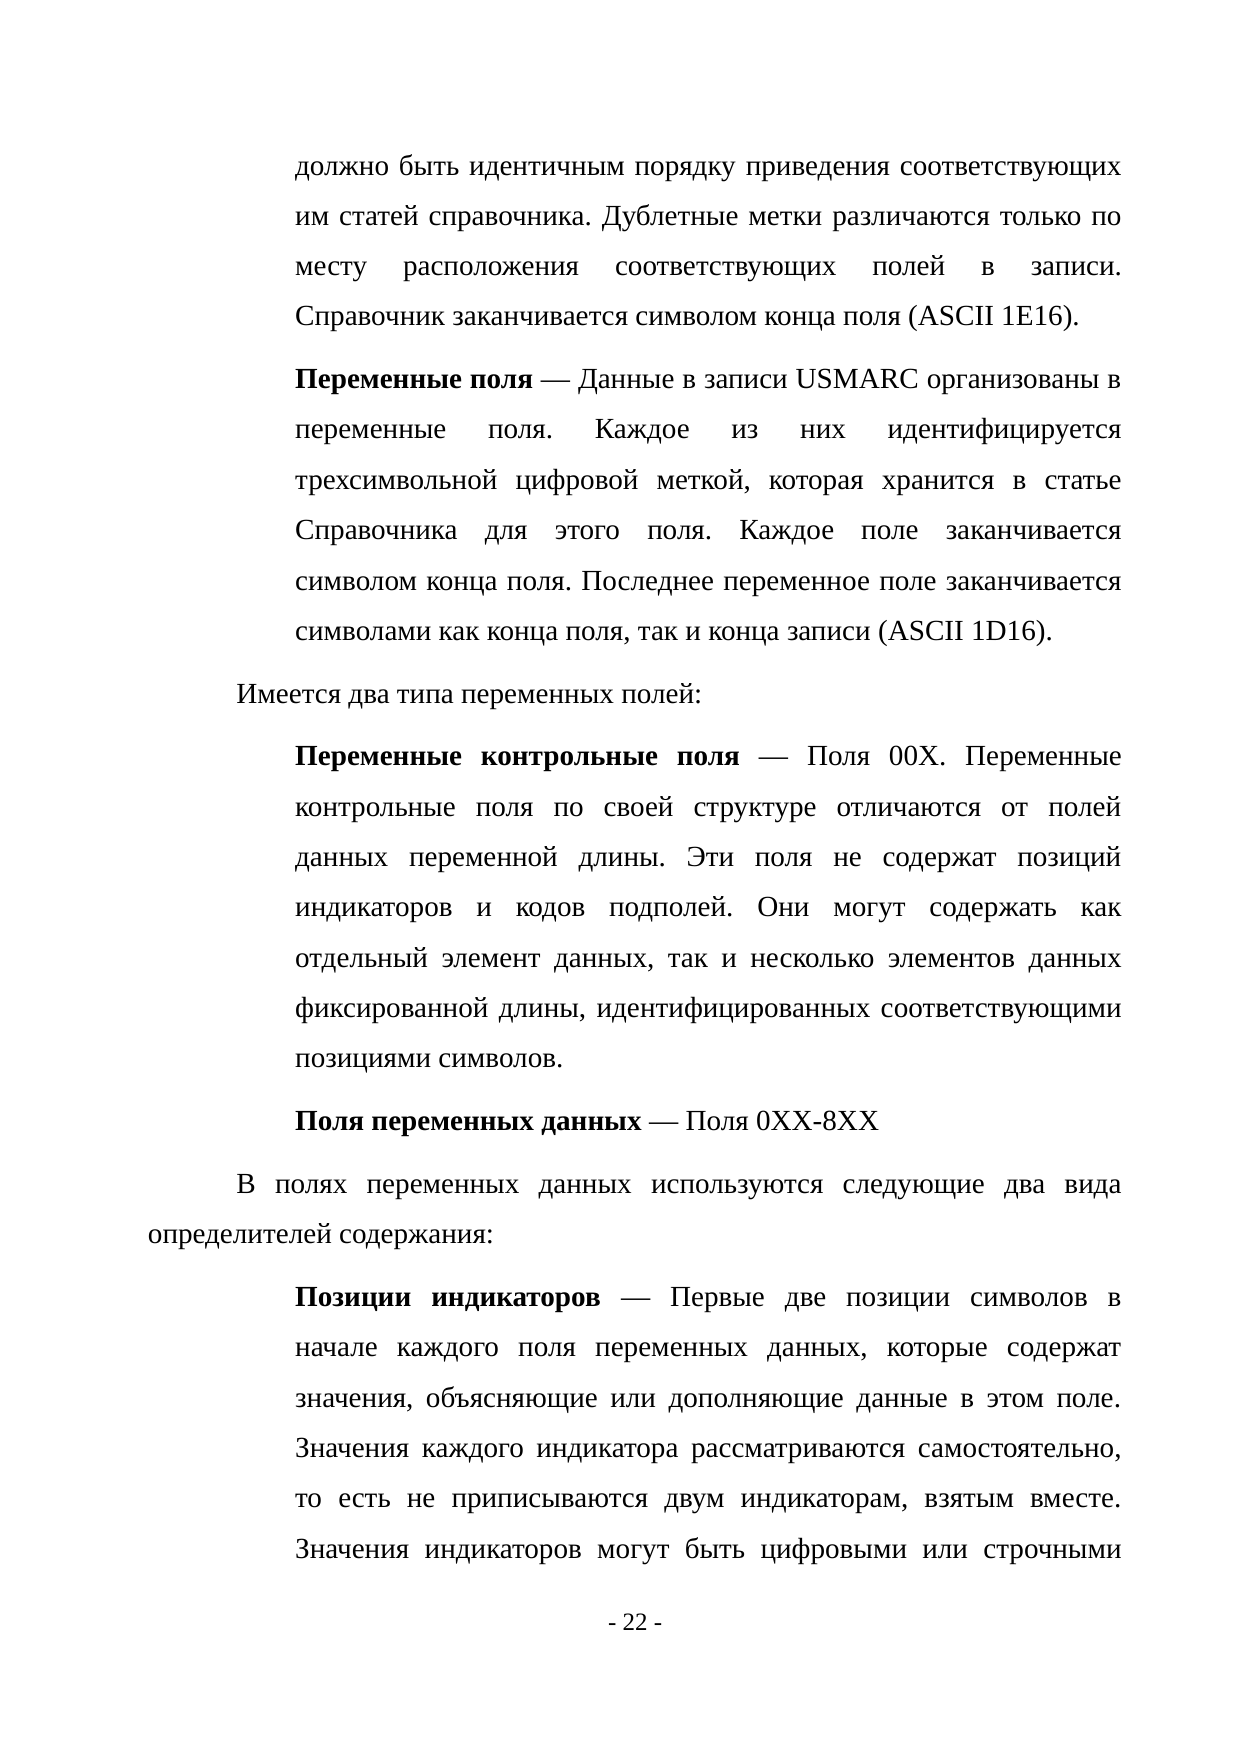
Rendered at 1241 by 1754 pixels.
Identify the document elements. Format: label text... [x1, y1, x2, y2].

list Поля переменных данных — Поля 0ХХ-8ХХ [265, 1103, 1122, 1137]
text В полях переменных данных используются следующие два вида определителей содержания: [148, 1166, 1122, 1250]
text Имеется два типа переменных полей: [148, 676, 1122, 709]
list должно быть идентичным порядку приведения соответствующих им статей справочника. Дублетные метки различаются только по месту расположения соответствующих полей в записи. Справочник заканчивается символом конца поля (ASCII 1E16). [265, 148, 1122, 332]
list Переменные контрольные поля — Поля 00Х. Переменные контрольные поля по своей структуре отличаются от полей данных переменной длины. Эти поля не содержат позиций индикаторов и кодов подполей. Они могут содержать как отдельный элемент данных, так и несколько элементов данных фиксированной длины, идентифицированных соответствующими позициями символов. [265, 738, 1122, 1074]
list Переменные поля — Данные в записи USMARC организованы в переменные поля. Каждое из них идентифицируется трехсимвольной цифровой меткой, которая хранится в статье Справочника для этого поля. Каждое поле заканчивается символом конца поля. Последнее переменное поле заканчивается символами как конца поля, так и конца записи (ASCII 1D16). [265, 361, 1122, 646]
list Позиции индикаторов — Первые две позиции символов в начале каждого поля переменных данных, которые содержат значения, объясняющие или дополняющие данные в этом поле. Значения каждого индикатора рассматриваются самостоятельно, то есть не приписываются двум индикаторам, взятым вместе. Значения индикаторов могут быть цифровыми или строчными [265, 1279, 1122, 1564]
